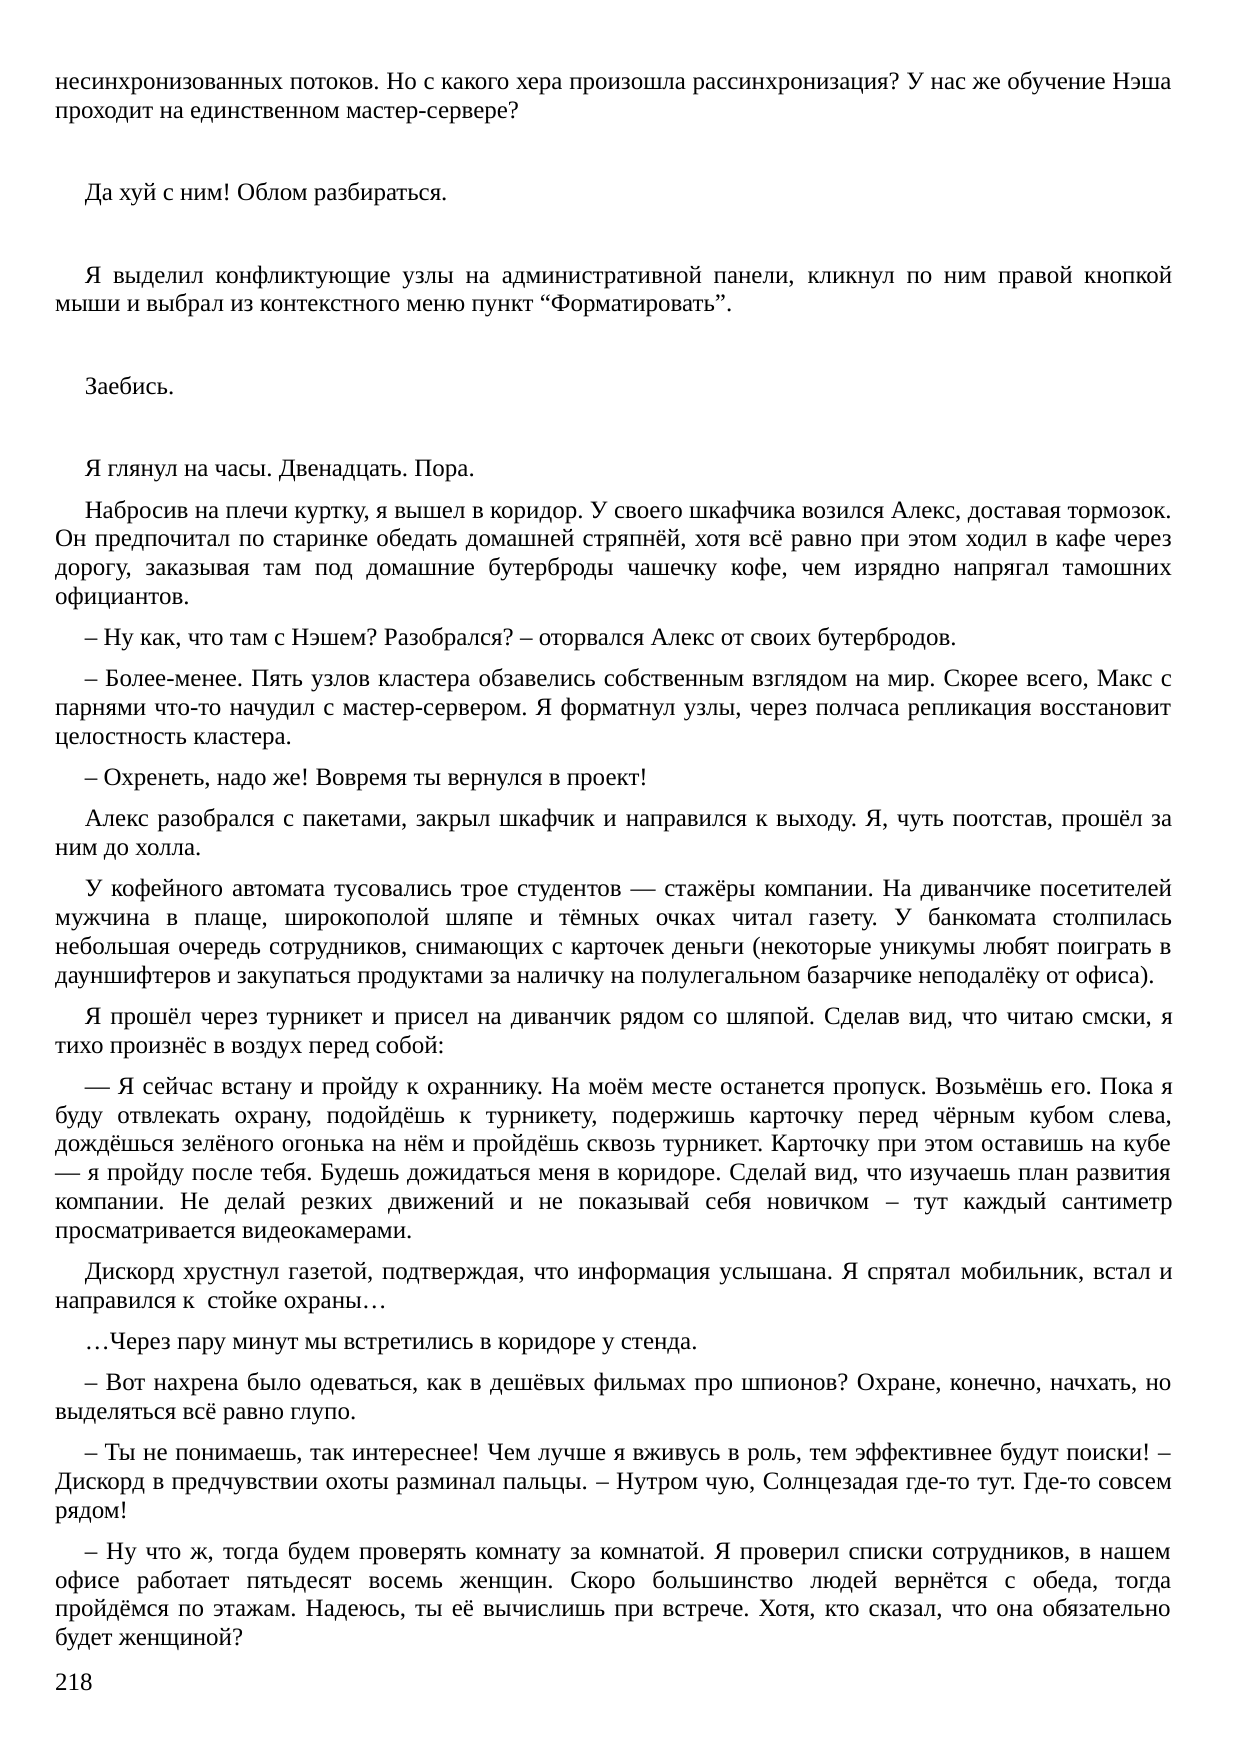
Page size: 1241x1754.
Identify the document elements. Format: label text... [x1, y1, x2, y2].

text – Ну что ж, тогда будем проверять комнату за комнатой. Я проверил списки сотрудников, в нашем офисе работает пятьдесят восемь женщин. Скоро большинство людей вернётся с обеда, тогда пройдёмся по этажам. Надеюсь, ты её вычислишь при встрече. Хотя, кто сказал, что она обязательно будет женщиной? [55, 1536, 1173, 1651]
text — Я сейчас встану и пройду к охраннику. На моём месте останется пропуск. Возьмёшь его. Пока я буду отвлекать охрану, подойдёшь к турникету, подержишь карточку перед чёрным кубом слева, дождёшься зелёного огонька на нём и пройдёшь сквозь турникет. Карточку при этом оставишь на кубе — я пройду после тебя. Будешь дожидаться меня в коридоре. Сделай вид, что изучаешь план развития компании. Не делай резких движений и не показывай себя новичком – тут каждый сантиметр просматривается видеокамерами. [55, 1071, 1173, 1243]
text – Вот нахрена было одеваться, как в дешёвых фильмах про шпионов? Охране, конечно, начхать, но выделяться всё равно глупо. [55, 1367, 1173, 1425]
text – Ты не понимаешь, так интереснее! Чем лучше я вживусь в роль, тем эффективнее будут поиски! –Дискорд в предчувствии охоты разминал пальцы. – Нутром чую, Солнцезадая где-то тут. Где-то совсем рядом! [55, 1437, 1173, 1523]
text Алекс разобрался с пакетами, закрыл шкафчик и направился к выходу. Я, чуть поотстав, прошёл за ним до холла. [55, 803, 1173, 861]
text У кофейного автомата тусовались трое студентов — стажёры компании. На диванчике посетителей мужчина в плаще, широкополой шляпе и тёмных очках читал газету. У банкомата столпилась небольшая очередь сотрудников, снимающих с карточек деньги (некоторые уникумы любят поиграть в дауншифтеров и закупаться продуктами за наличку на полулегальном базарчике неподалёку от офиса). [55, 873, 1173, 988]
text несинхронизованных потоков. Но с какого хера произошла рассинхронизация? У нас же обучение Нэша проходит на единственном мастер-сервере? [55, 66, 1173, 123]
text Я выделил конфликтующие узлы на административной панели, кликнул по ним правой кнопкой мыши и выбрал из контекстного меню пункт “Форматировать”. [55, 260, 1173, 317]
text – Охренеть, надо же! Вовремя ты вернулся в проект! [55, 762, 1173, 791]
text Дискорд хрустнул газетой, подтверждая, что информация услышана. Я спрятал мобильник, встал и направился к стойке охраны… [55, 1256, 1173, 1313]
text Я прошёл через турникет и присел на диванчик рядом со шляпой. Сделав вид, что читаю смски, я тихо произнёс в воздух перед собой: [55, 1001, 1173, 1058]
text – Ну как, что там с Нэшем? Разобрался? – оторвался Алекс от своих бутербродов. [55, 622, 1173, 651]
text …Через пару минут мы встретились в коридоре у стенда. [55, 1326, 1173, 1355]
text Я глянул на часы. Двенадцать. Пора. [55, 453, 1173, 482]
text Да хуй с ним! Облом разбираться. [55, 177, 1173, 206]
text Заебись. [55, 371, 1173, 400]
text Набросив на плечи куртку, я вышел в коридор. У своего шкафчика возился Алекс, доставая тормозок. Он предпочитал по старинке обедать домашней стряпнёй, хотя всё равно при этом ходил в кафе через дорогу, заказывая там под домашние бутерброды чашечку кофе, чем изрядно напрягал тамошних официантов. [55, 495, 1173, 610]
text – Более-менее. Пять узлов кластера обзавелись собственным взглядом на мир. Скорее всего, Макс с парнями что-то начудил с мастер-сервером. Я форматнул узлы, через полчаса репликация восстановит целостность кластера. [55, 663, 1173, 750]
